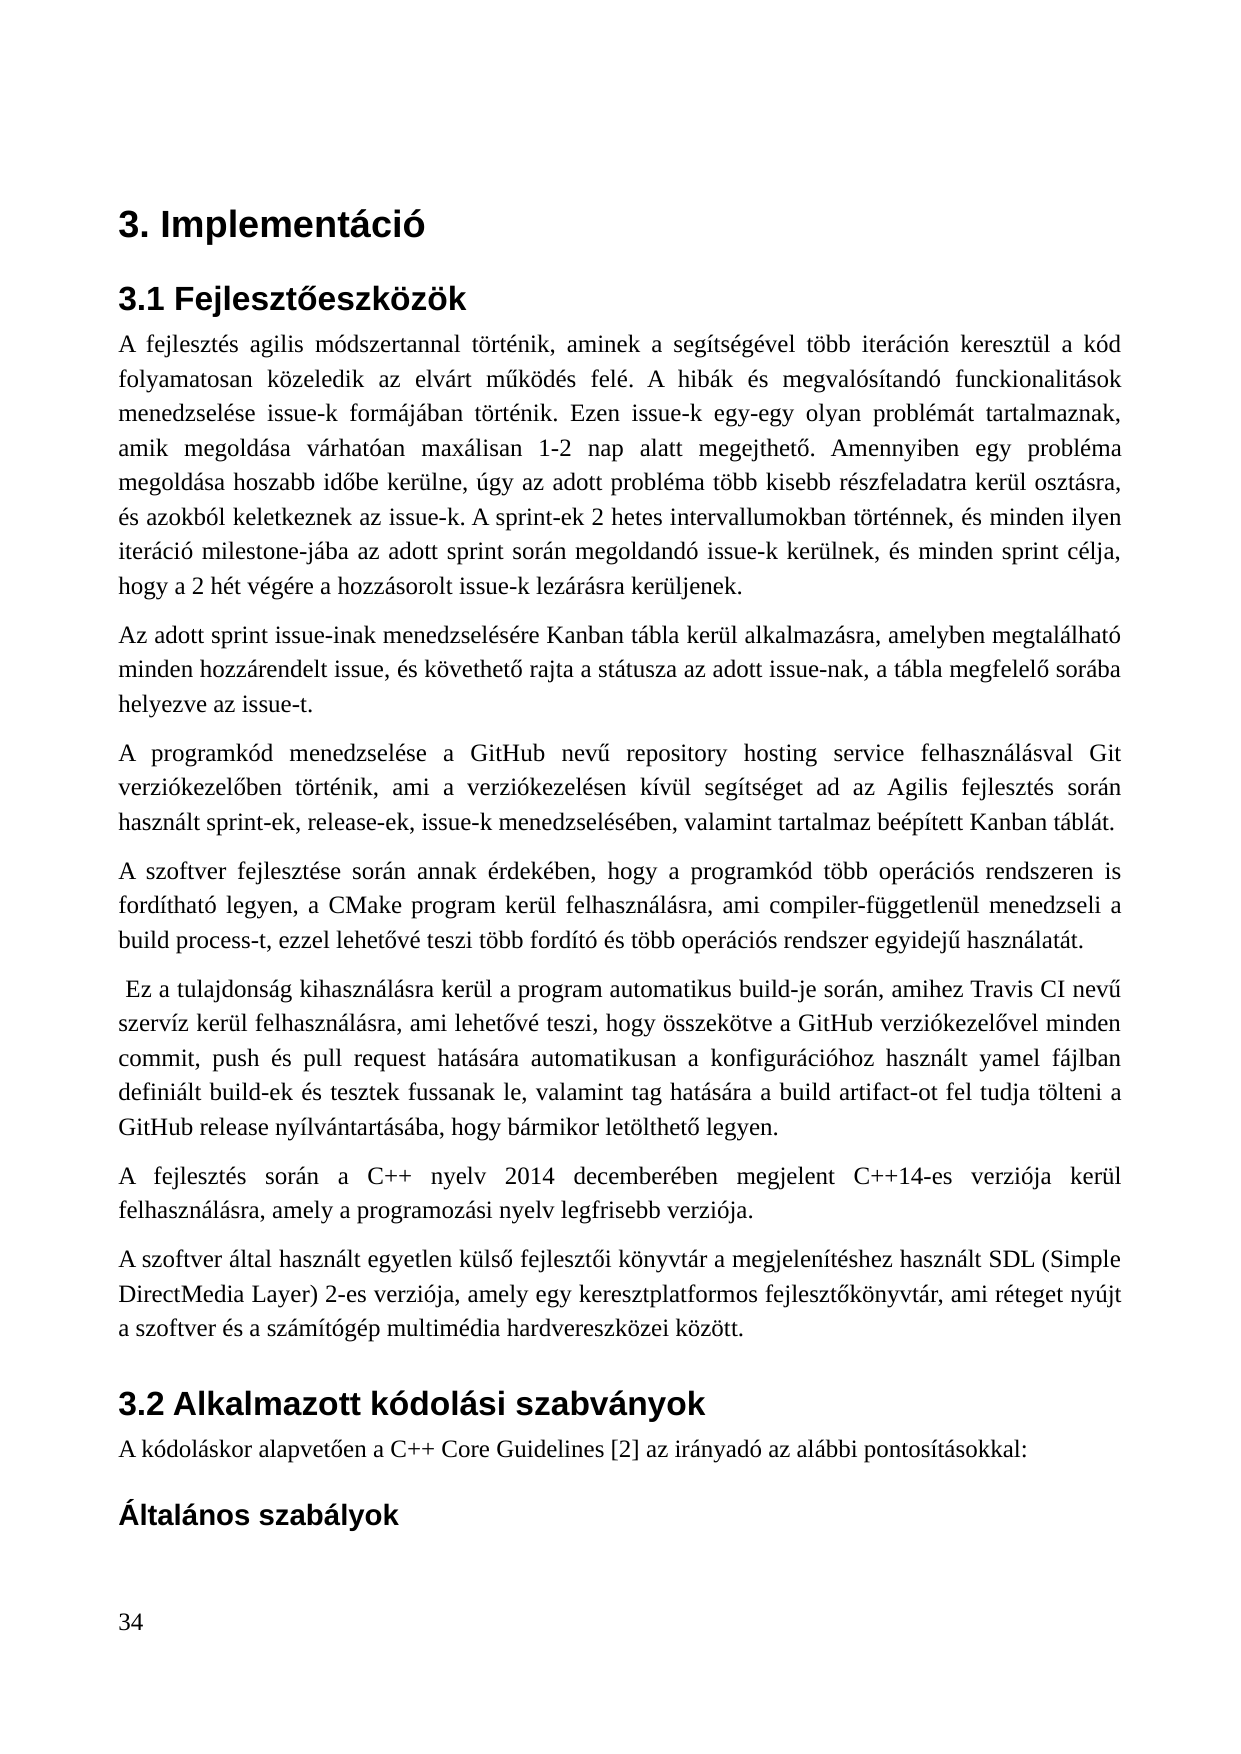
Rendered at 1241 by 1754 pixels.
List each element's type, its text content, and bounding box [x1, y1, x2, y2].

text A fejlesztés során a C++ nyelv 2014 decemberében megjelent C++14-es verziója kerül felhasználásra, amely a programozási nyelv legfrisebb verziója. [118, 1161, 1122, 1224]
subtitle Általános szabályok [118, 1498, 1122, 1532]
subtitle 3. Implementáció [118, 201, 1122, 245]
text A programkód menedzselése a GitHub nevű repository hosting service felhasználásval Git verziókezelőben történik, ami a verziókezelésen kívül segítséget ad az Agilis fejlesztés során használt sprint-ek, release-ek, issue-k menedzselésében, valamint tartalmaz beépített Kanban táblát. [118, 738, 1122, 836]
text A szoftver fejlesztése során annak érdekében, hogy a programkód több operációs rendszeren is fordítható legyen, a CMake program kerül felhasználásra, ami compiler-függetlenül menedzseli a build process-t, ezzel lehetővé teszi több fordító és több operációs rendszer egyidejű használatát. [118, 856, 1122, 954]
text A kódoláskor alapvetően a C++ Core Guidelines [2] az irányadó az alábbi pontosításokkal: [118, 1434, 1122, 1463]
text Az adott sprint issue-inak menedzselésére Kanban tábla kerül alkalmazásra, amelyben megtalálható minden hozzárendelt issue, és követhető rajta a státusza az adott issue-nak, a tábla megfelelő sorába helyezve az issue-t. [118, 620, 1122, 718]
subtitle 3.1 Fejlesztőeszközök [118, 278, 1122, 317]
text A fejlesztés agilis módszertannal történik, aminek a segítségével több iteráción keresztül a kód folyamatosan közeledik az elvárt működés felé. A hibák és megvalósítandó funckionalitások menedzselése issue-k formájában történik. Ezen issue-k egy-egy olyan problémát tartalmaznak, amik megoldása várhatóan maxálisan 1-2 nap alatt megejthető. Amennyiben egy probléma megoldása hoszabb időbe kerülne, úgy az adott probléma több kisebb részfeladatra kerül osztásra, és azokból keletkeznek az issue-k. A sprint-ek 2 hetes intervallumokban történnek, és minden ilyen iteráció milestone-jába az adott sprint során megoldandó issue-k kerülnek, és minden sprint célja, hogy a 2 hét végére a hozzásorolt issue-k lezárásra kerüljenek. [118, 329, 1122, 599]
text Ez a tulajdonság kihasználásra kerül a program automatikus build-je során, amihez Travis CI nevű szervíz kerül felhasználásra, ami lehetővé teszi, hogy összekötve a GitHub verziókezelővel minden commit, push és pull request hatására automatikusan a konfigurációhoz használt yamel fájlban definiált build-ek és tesztek fussanak le, valamint tag hatására a build artifact-ot fel tudja tölteni a GitHub release nyílvántartásába, hogy bármikor letölthető legyen. [118, 974, 1122, 1141]
text A szoftver által használt egyetlen külső fejlesztői könyvtár a megjelenítéshez használt SDL (Simple DirectMedia Layer) 2-es verziója, amely egy keresztplatformos fejlesztőkönyvtár, ami réteget nyújt a szoftver és a számítógép multimédia hardvereszközei között. [118, 1244, 1122, 1342]
subtitle 3.2 Alkalmazott kódolási szabványok [118, 1383, 1122, 1422]
